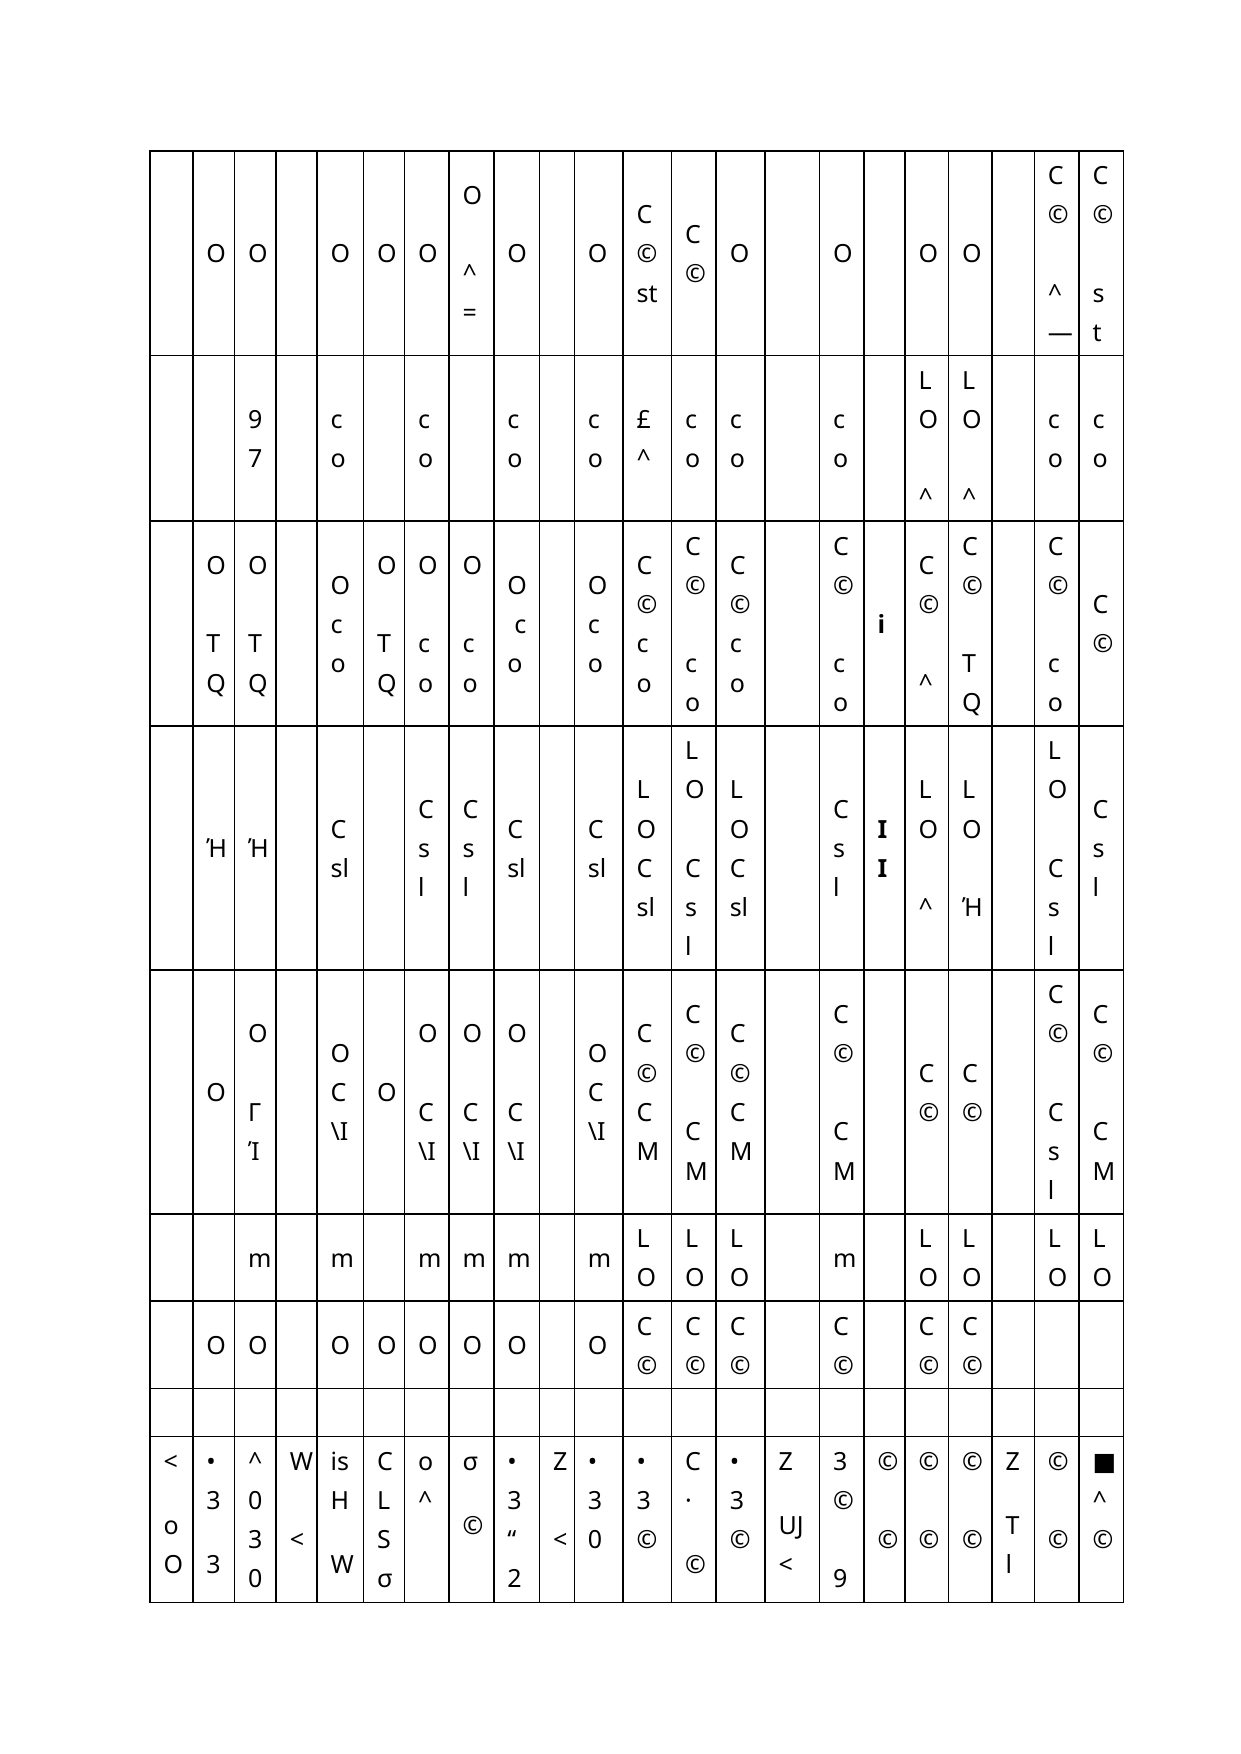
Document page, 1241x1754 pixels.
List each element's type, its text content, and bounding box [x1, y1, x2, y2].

table_cell [277, 522, 316, 725]
table_cell [151, 727, 192, 969]
table_cell [993, 522, 1034, 725]
table_cell O ΓΊ [235, 971, 275, 1213]
table_cell [277, 152, 316, 355]
table_cell [540, 1389, 574, 1436]
table_cell co [717, 356, 764, 520]
table_cell O [495, 152, 539, 355]
table_cell O [405, 1302, 448, 1388]
table_cell O TQ [194, 522, 234, 725]
table_cell [277, 1389, 316, 1436]
table_cell co [575, 356, 622, 520]
table_cell © © [1035, 1437, 1078, 1601]
table_cell £^ [624, 356, 671, 520]
table_cell LO [1035, 1215, 1078, 1300]
table_cell O [194, 1302, 234, 1388]
table_cell Ή [194, 727, 234, 969]
table_cell [766, 971, 819, 1213]
table_cell [766, 1389, 819, 1436]
table_cell C© [906, 1302, 948, 1388]
table_cell LO Csl [1035, 727, 1078, 969]
table_cell co [495, 356, 539, 520]
table_cell [364, 1215, 404, 1300]
table_cell O co [318, 522, 363, 725]
table_cell C© co [672, 522, 715, 725]
table_cell C© [672, 152, 715, 355]
table_cell [865, 152, 904, 355]
table_cell •3 3 [194, 1437, 234, 1601]
table_cell O ^= [450, 152, 493, 355]
table_cell C© TQ [949, 522, 991, 725]
table_cell O [405, 152, 448, 355]
table_cell W < [277, 1437, 316, 1601]
table_cell co [1035, 356, 1078, 520]
table_cell LO [949, 1215, 991, 1300]
table_cell LO [1080, 1215, 1123, 1300]
table_cell [277, 727, 316, 969]
table_cell © © [906, 1437, 948, 1601]
table_cell [151, 1215, 192, 1300]
table_cell [766, 152, 819, 355]
table_cell m [235, 1215, 275, 1300]
table_cell O [820, 152, 863, 355]
table_cell LO Csl [624, 727, 671, 969]
table_cell C© [717, 1302, 764, 1388]
table_cell < ο Ο [151, 1437, 192, 1601]
table_cell 97 [235, 356, 275, 520]
table_cell [766, 727, 819, 969]
table_cell C© Csl [1035, 971, 1078, 1213]
table_cell LO ^ [906, 356, 948, 520]
table_cell O co [575, 522, 622, 725]
table_cell [993, 1302, 1034, 1388]
table_cell [194, 356, 234, 520]
table_cell [151, 971, 192, 1213]
table_cell co [672, 356, 715, 520]
table_cell O co [450, 522, 493, 725]
table_cell LO Ή [949, 727, 991, 969]
table_cell O [194, 152, 234, 355]
table_cell [277, 1302, 316, 1388]
table_cell O [575, 1302, 622, 1388]
table_cell [993, 152, 1034, 355]
table_cell LO [906, 1215, 948, 1300]
table_cell LO [624, 1215, 671, 1300]
table_cell [235, 1389, 275, 1436]
table_cell LO [717, 1215, 764, 1300]
table_cell 3 © 9 [820, 1437, 863, 1601]
table_cell [540, 1302, 574, 1388]
table_cell C· © [672, 1437, 715, 1601]
table_cell Csl [575, 727, 622, 969]
table_cell m [495, 1215, 539, 1300]
table_cell [993, 356, 1034, 520]
table_cell [277, 356, 316, 520]
table_cell [450, 1389, 493, 1436]
table_cell O co [495, 522, 539, 725]
table_cell C© ^ [906, 522, 948, 725]
table_cell [151, 1389, 192, 1436]
table_cell C© CM [1080, 971, 1123, 1213]
table_cell Z < [540, 1437, 574, 1601]
table_cell CL S σ [364, 1437, 404, 1601]
table_cell LO [672, 1215, 715, 1300]
table_cell [865, 356, 904, 520]
table_cell •3 “2 [495, 1437, 539, 1601]
table_cell [672, 1389, 715, 1436]
table_cell O [364, 152, 404, 355]
table_cell O [235, 152, 275, 355]
table_cell O [949, 152, 991, 355]
table_cell [1080, 1389, 1123, 1436]
table_cell O [575, 152, 622, 355]
table_cell [194, 1215, 234, 1300]
table_cell [151, 152, 192, 355]
table_cell [450, 356, 493, 520]
table_cell I I [865, 727, 904, 969]
table_cell O [364, 1302, 404, 1388]
table_cell O [906, 152, 948, 355]
table_cell [766, 356, 819, 520]
table_cell C© co [1035, 522, 1078, 725]
table_cell C© [949, 1302, 991, 1388]
table_cell O C\I [450, 971, 493, 1213]
table_cell O [495, 1302, 539, 1388]
table_cell ο ^ [405, 1437, 448, 1601]
table_cell Ή [235, 727, 275, 969]
table_cell [865, 971, 904, 1213]
table_cell ^ 0 3 0 [235, 1437, 275, 1601]
table_cell •3 © [717, 1437, 764, 1601]
table_cell [540, 971, 574, 1213]
table_cell O C\I [318, 971, 363, 1213]
table_cell © © [949, 1437, 991, 1601]
table_cell [820, 1389, 863, 1436]
table_cell C© st [624, 152, 671, 355]
table_cell co [318, 356, 363, 520]
table_cell [540, 1215, 574, 1300]
table_cell O [318, 152, 363, 355]
table_cell C© [1080, 522, 1123, 725]
table_cell O co [405, 522, 448, 725]
table_cell O [364, 971, 404, 1213]
table_cell [906, 1389, 948, 1436]
table_cell Csl [820, 727, 863, 969]
table_cell [277, 971, 316, 1213]
table_cell [993, 1215, 1034, 1300]
table_cell [993, 1389, 1034, 1436]
table_cell [993, 727, 1034, 969]
table_cell ■^ © [1080, 1437, 1123, 1601]
table_cell [766, 1302, 819, 1388]
table_cell [865, 1302, 904, 1388]
table_cell Csl [1080, 727, 1123, 969]
table_cell C© CM [624, 971, 671, 1213]
table_cell C© st [1080, 152, 1123, 355]
table_cell Csl [318, 727, 363, 969]
table_cell [194, 1389, 234, 1436]
table_cell [1035, 1302, 1078, 1388]
table_cell O [194, 971, 234, 1213]
table_cell [575, 1389, 622, 1436]
table_cell σ © [450, 1437, 493, 1601]
table_cell [865, 1389, 904, 1436]
table_cell [766, 1215, 819, 1300]
table_cell co [820, 356, 863, 520]
table_cell Z UJ < [766, 1437, 819, 1601]
table_cell [151, 522, 192, 725]
table_cell co [1080, 356, 1123, 520]
table_cell LO ^ [906, 727, 948, 969]
table_cell •3 0 [575, 1437, 622, 1601]
table_cell O [717, 152, 764, 355]
table_cell C© [949, 971, 991, 1213]
table_cell C© [624, 1302, 671, 1388]
table_cell C© co [624, 522, 671, 725]
table_cell [624, 1389, 671, 1436]
table_cell Z T l [993, 1437, 1034, 1601]
table_cell O [450, 1302, 493, 1388]
table_cell i [865, 522, 904, 725]
table_cell LO Csl [672, 727, 715, 969]
table_cell LO Csl [717, 727, 764, 969]
table_cell m [575, 1215, 622, 1300]
table_cell O C\I [405, 971, 448, 1213]
table_cell [993, 971, 1034, 1213]
table_cell m [450, 1215, 493, 1300]
table_cell [540, 522, 574, 725]
table_cell [405, 1389, 448, 1436]
table_cell Csl [450, 727, 493, 969]
table_cell C© [820, 1302, 863, 1388]
table_cell co [405, 356, 448, 520]
table_cell C© co [820, 522, 863, 725]
table_cell [949, 1389, 991, 1436]
table_cell [540, 727, 574, 969]
table_cell [364, 356, 404, 520]
table_cell [766, 522, 819, 725]
table_cell C© co [717, 522, 764, 725]
table_cell [151, 1302, 192, 1388]
table_cell Csl [495, 727, 539, 969]
table_cell O C\I [575, 971, 622, 1213]
table_cell •3 © [624, 1437, 671, 1601]
table_cell [364, 1389, 404, 1436]
table_cell [1035, 1389, 1078, 1436]
table_cell C© CM [717, 971, 764, 1213]
table_cell [717, 1389, 764, 1436]
table_cell [495, 1389, 539, 1436]
table_cell LO ^ [949, 356, 991, 520]
table_cell [540, 152, 574, 355]
table_cell [1080, 1302, 1123, 1388]
table_cell m [318, 1215, 363, 1300]
table_cell C© CM [820, 971, 863, 1213]
table_cell [277, 1215, 316, 1300]
table_cell © © [865, 1437, 904, 1601]
table_cell [540, 356, 574, 520]
table_cell [364, 727, 404, 969]
table_cell Csl [405, 727, 448, 969]
table_cell m [820, 1215, 863, 1300]
table_cell C© CM [672, 971, 715, 1213]
table_cell O [318, 1302, 363, 1388]
table_cell [318, 1389, 363, 1436]
table_cell C© [906, 971, 948, 1213]
table_cell O C\I [495, 971, 539, 1213]
table_cell m [405, 1215, 448, 1300]
table_cell O TQ [364, 522, 404, 725]
table_cell O TQ [235, 522, 275, 725]
table_cell O [235, 1302, 275, 1388]
table_cell [865, 1215, 904, 1300]
table_cell C© [672, 1302, 715, 1388]
table_cell C© ^— [1035, 152, 1078, 355]
table_cell is H W [318, 1437, 363, 1601]
table_cell [151, 356, 192, 520]
